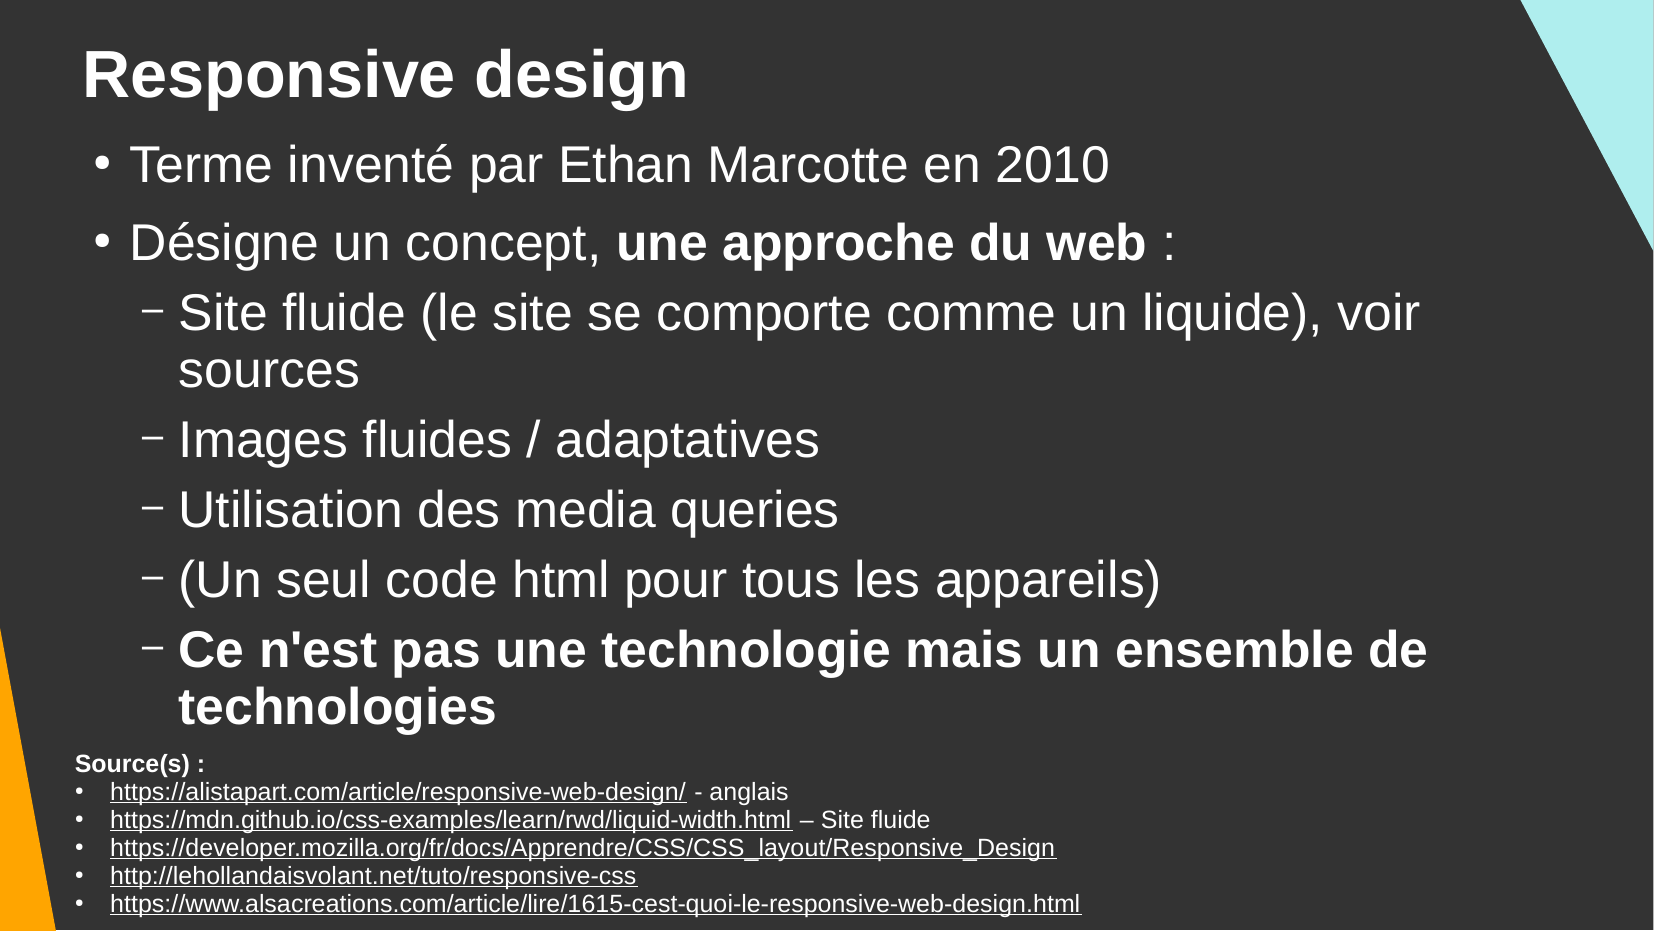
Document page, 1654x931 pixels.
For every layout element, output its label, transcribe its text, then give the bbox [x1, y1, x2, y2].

title Responsive design [82, 37, 1571, 114]
text_box Source(s) : https://alistapart.com/article/responsive-web-design/ - anglais https://mdn.github.io/css-examples/learn/rwd/liquid-width.html – Site fluide https://developer.mozilla.org/fr/docs/Apprendre/CSS/CSS_layout/Responsive_Design http://lehollandaisvolant.net/tuto/responsive-css https://www.alsacreations.com/article/lire/1615-cest-quoi-le-responsive-web-design.html [60, 742, 1546, 931]
text_box [0, 627, 56, 931]
text_box [1520, 0, 1654, 253]
list Terme inventé par Ethan Marcotte en 2010 Désigne un concept, une approche du web : Site fluide (le site se comporte comme un liquide), voir sources Images fluides / adaptatives Utilisation des media queries (Un seul code html pour tous les appareils) Ce n'est pas une technologie mais un ensemble de technologies [80, 135, 1605, 743]
